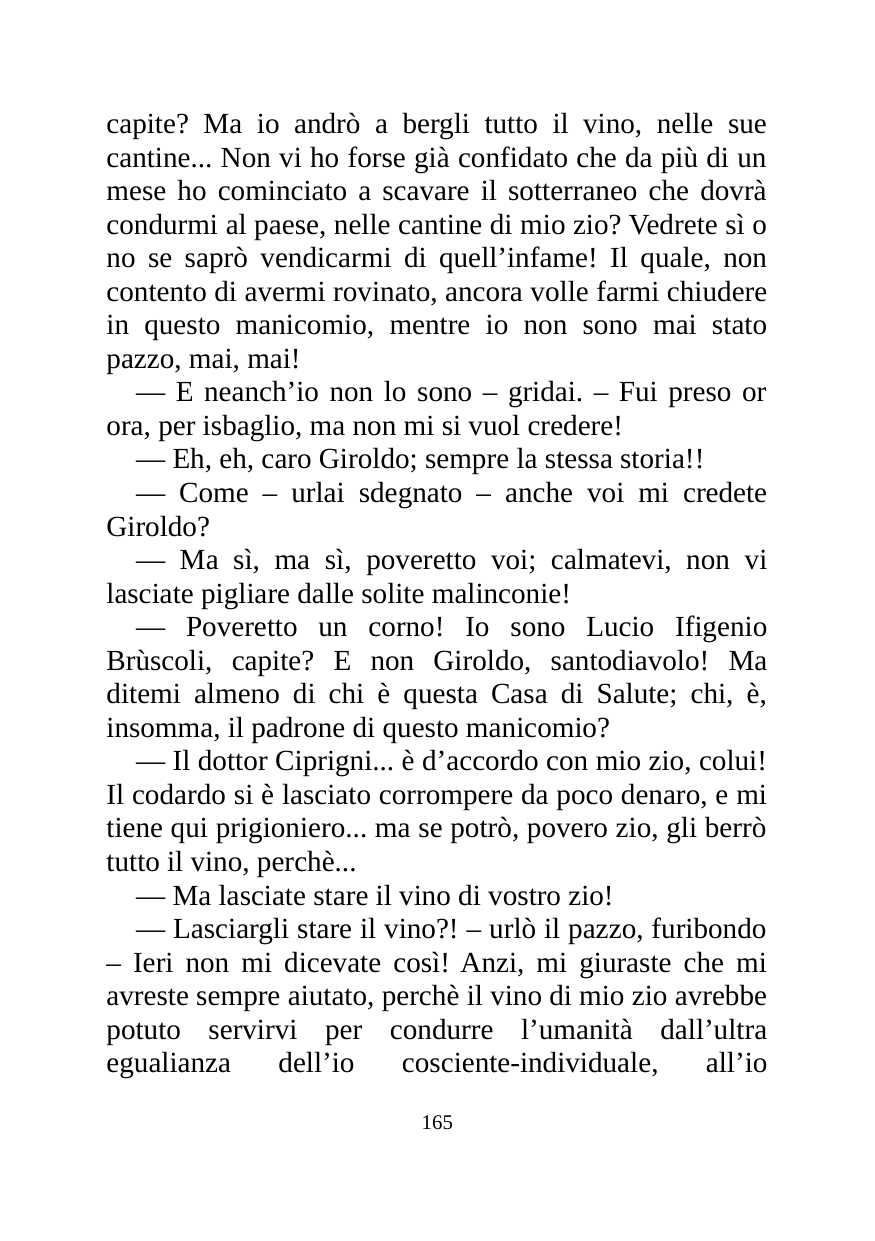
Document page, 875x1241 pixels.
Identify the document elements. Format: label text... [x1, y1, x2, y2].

text — Ma lasciate stare il vino di vostro zio! [106, 878, 768, 911]
text — Poveretto un corno! Io sono Lucio Ifigenio Brùscoli, capite? E non Giroldo, santodiavolo! Ma ditemi almeno di chi è questa Casa di Salute; chi, è, insomma, il padrone di questo manicomio? [106, 609, 768, 743]
text — Ma sì, ma sì, poveretto voi; calmatevi, non vi lasciate pigliare dalle solite malinconie! [106, 542, 768, 609]
text — Come – urlai sdegnato – anche voi mi credete Giroldo? [106, 475, 768, 542]
text — E neanch’io non lo sono – gridai. – Fui preso or ora, per isbaglio, ma non mi si vuol credere! [106, 374, 768, 442]
text — Lasciargli stare il vino?! – urlò il pazzo, furibondo – Ieri non mi dicevate così! Anzi, mi giuraste che mi avreste sempre aiutato, perchè il vino di mio zio avrebbe potuto servirvi per condurre l’umanità dall’ultra egualianza dell’io cosciente-individuale, all’io [106, 911, 768, 1079]
text capite? Ma io andrò a bergli tutto il vino, nelle sue cantine... Non vi ho forse già confidato che da più di un mese ho cominciato a scavare il sotterraneo che dovrà condurmi al paese, nelle cantine di mio zio? Vedrete sì o no se saprò vendicarmi di quell’infame! Il quale, non contento di avermi rovinato, ancora volle farmi chiudere in questo manicomio, mentre io non sono mai stato pazzo, mai, mai! [106, 106, 768, 374]
text — Il dottor Ciprigni... è d’accordo con mio zio, colui! Il codardo si è lasciato corrompere da poco denaro, e mi tiene qui prigioniero... ma se potrò, povero zio, gli berrò tutto il vino, perchè... [106, 743, 768, 878]
text — Eh, eh, caro Giroldo; sempre la stessa storia!! [106, 442, 768, 475]
